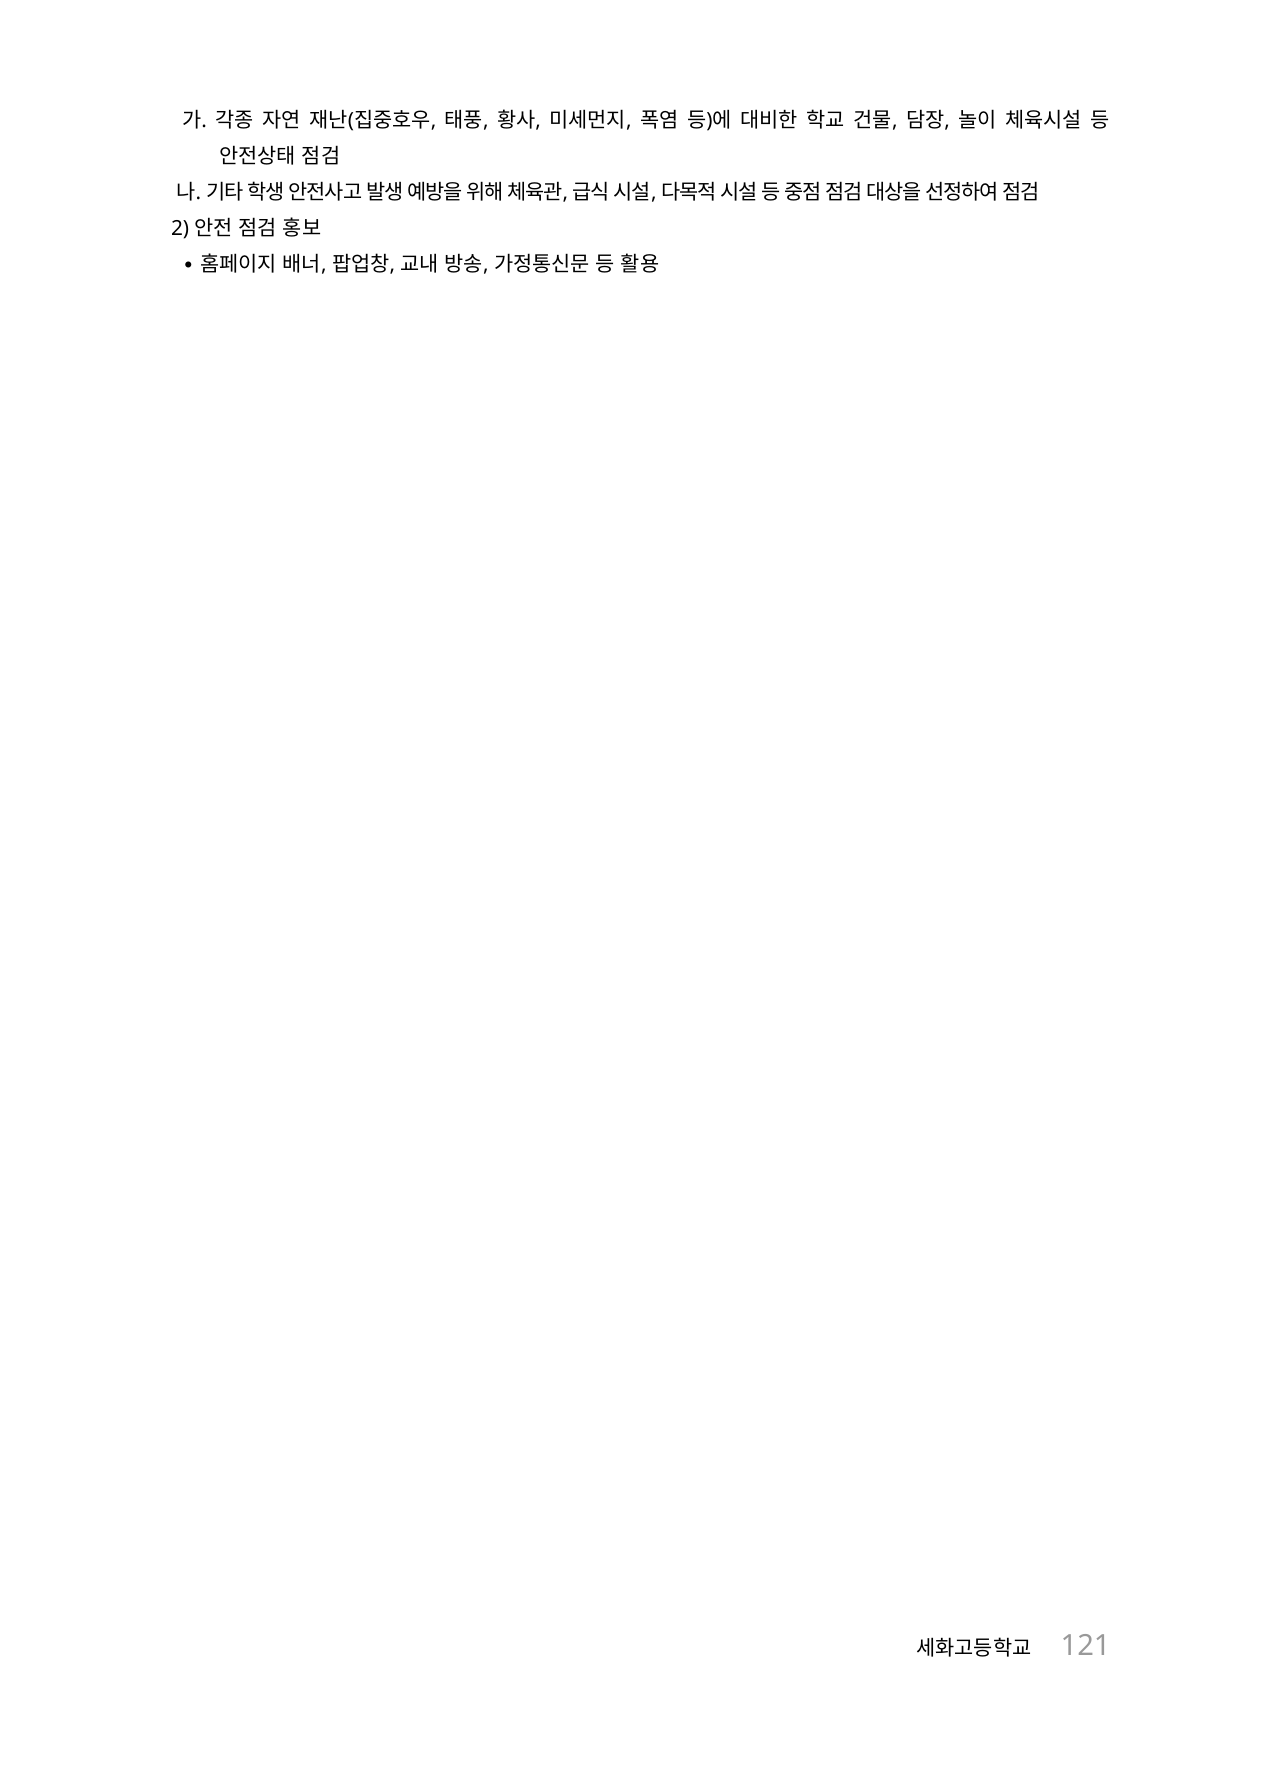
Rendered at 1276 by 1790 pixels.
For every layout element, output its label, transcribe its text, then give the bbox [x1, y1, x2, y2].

subtitle 나. 기타 학생 안전사고 발생 예방을 위해 체육관, 급식 시설, 다목적 시설 등 중점 점검 대상을 선정하여 점검 [165, 175, 1110, 206]
subtitle 가. 각종 자연 재난(집중호우, 태풍, 황사, 미세먼지, 폭염 등)에 대비한 학교 건물, 담장, 놀이 체육시설 등 안전상태 점검 [165, 103, 1110, 169]
subtitle ∙ 홈페이지 배너, 팝업창, 교내 방송, 가정통신문 등 활용 [165, 247, 1110, 278]
subtitle 2) 안전 점검 홍보 [165, 211, 1110, 242]
